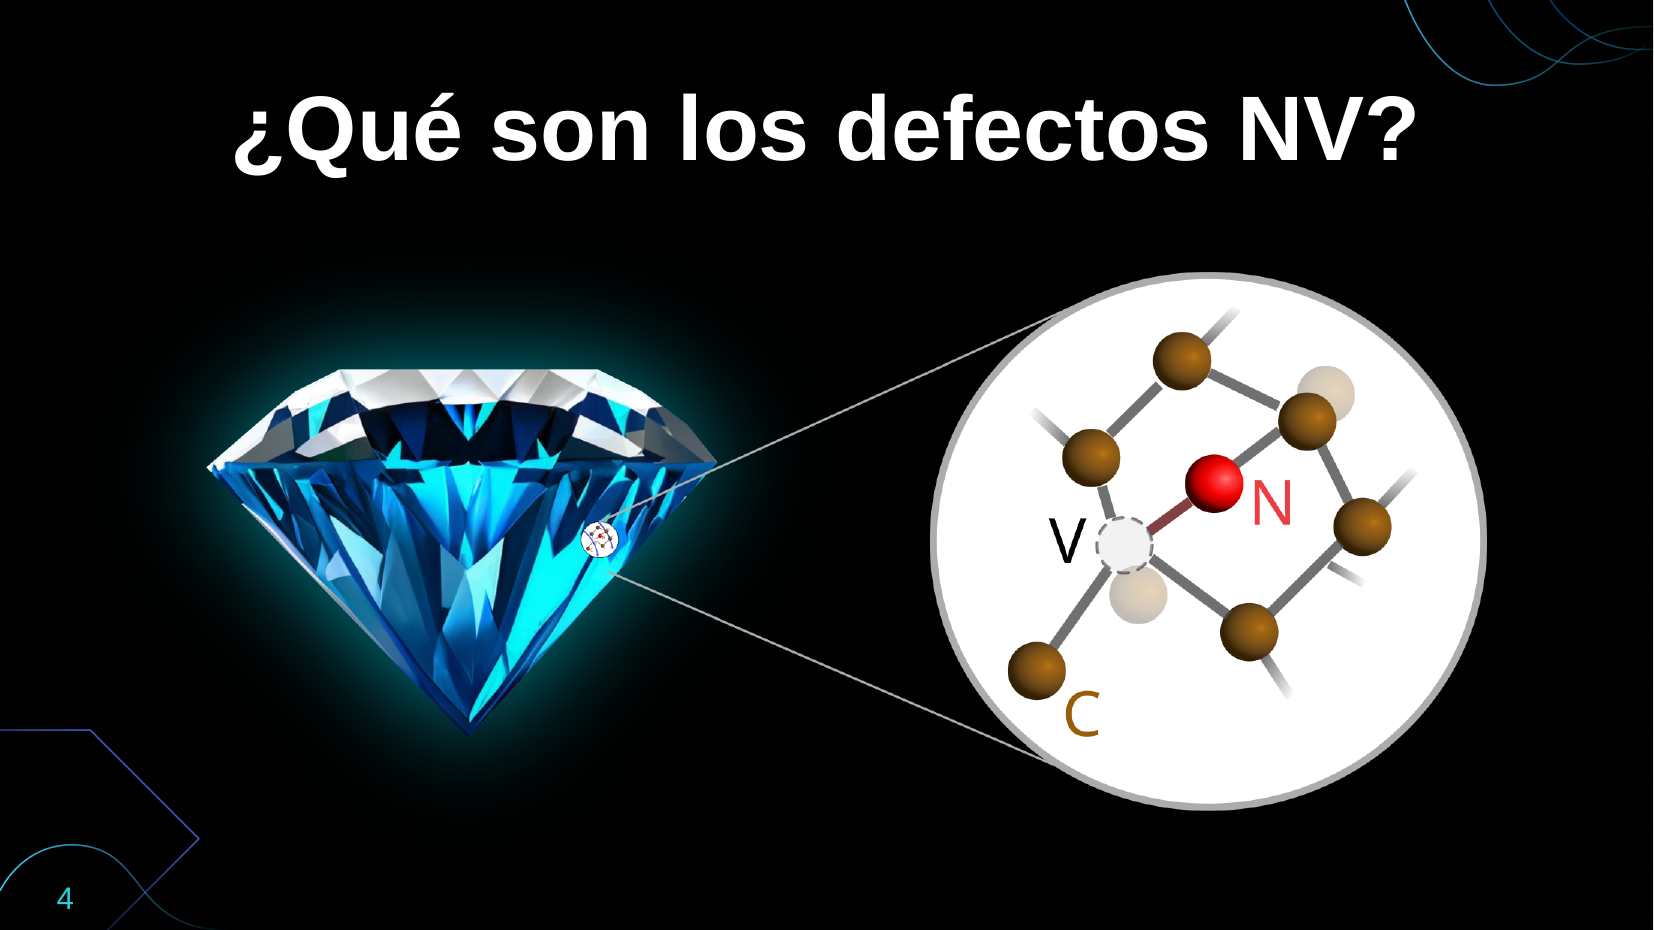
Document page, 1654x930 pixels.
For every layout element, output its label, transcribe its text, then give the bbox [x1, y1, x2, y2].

text_box ¿Qué son los defectos NV? [215, 70, 1438, 188]
text_box [42, 873, 215, 930]
picture [0, 0, 1654, 930]
